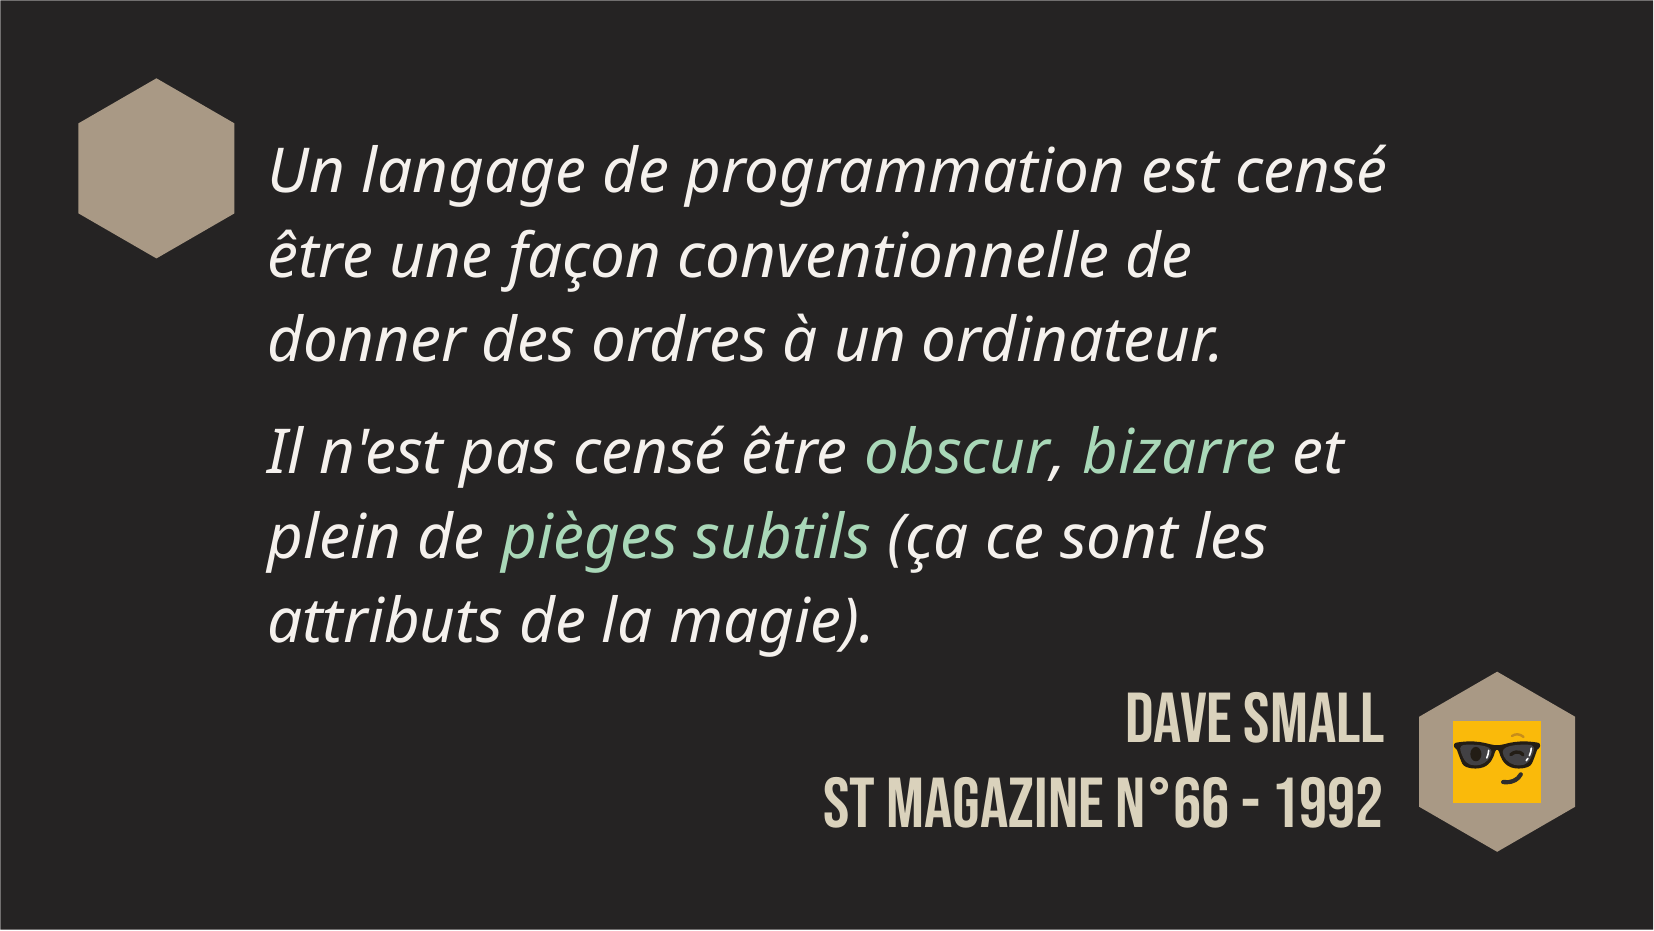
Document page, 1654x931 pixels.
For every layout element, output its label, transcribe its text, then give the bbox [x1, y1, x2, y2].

list Un langage de programmation est censé être une façon conventionnelle de donner des ordres à un ordinateur. Il n'est pas censé être obscur, bizarre et plein de pièges subtils (ça ce sont les attributs de la magie). [250, 126, 1391, 666]
title Dave Small ST Magazine n°66 - 1992 [244, 678, 1385, 850]
picture [1452, 721, 1542, 804]
